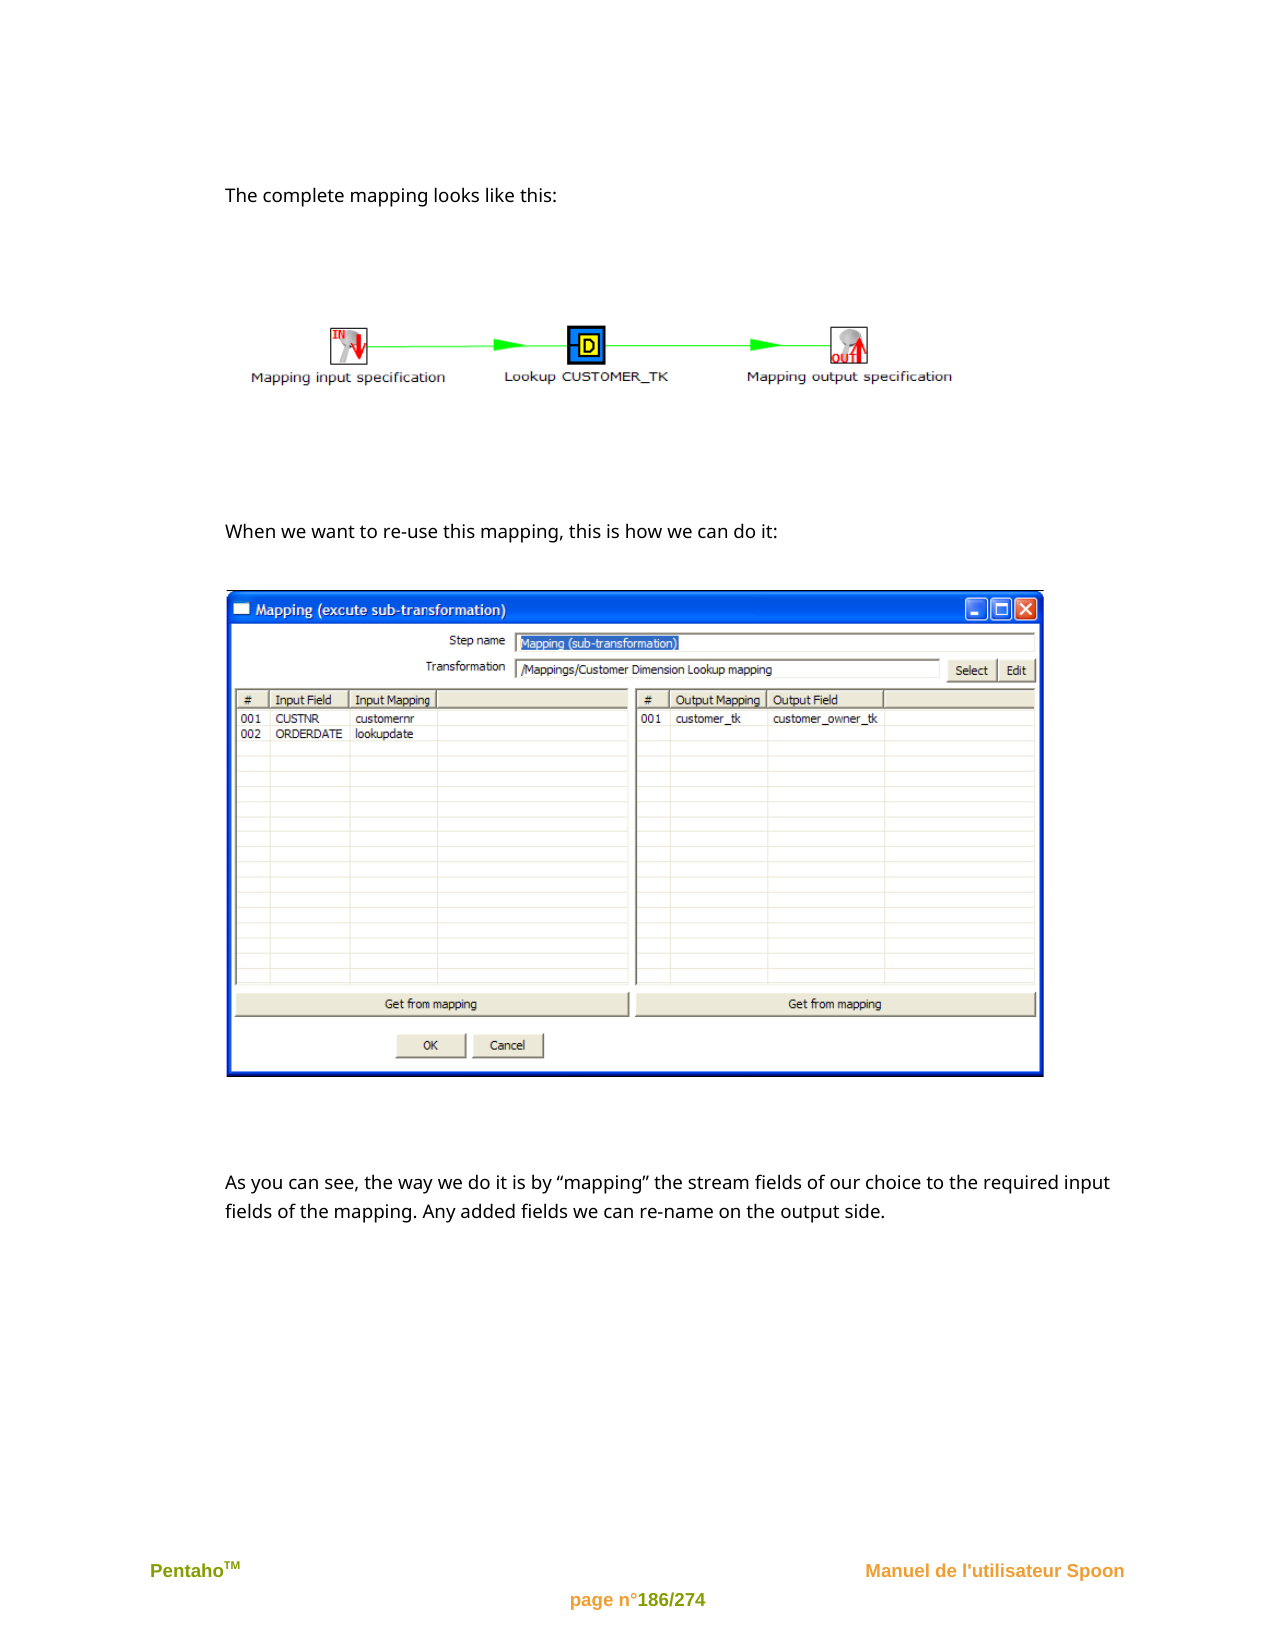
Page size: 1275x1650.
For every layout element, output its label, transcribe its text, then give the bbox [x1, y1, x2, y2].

text The complete mapping looks like this: [225, 179, 1125, 209]
text As you can see, the way we do it is by “mapping” the stream fields of our choice to the required input fields of the mapping. Any added fields we can re-name on the output side. [225, 1166, 1125, 1224]
text When we want to re-use this mapping, this is how we can do it: [225, 515, 1125, 544]
